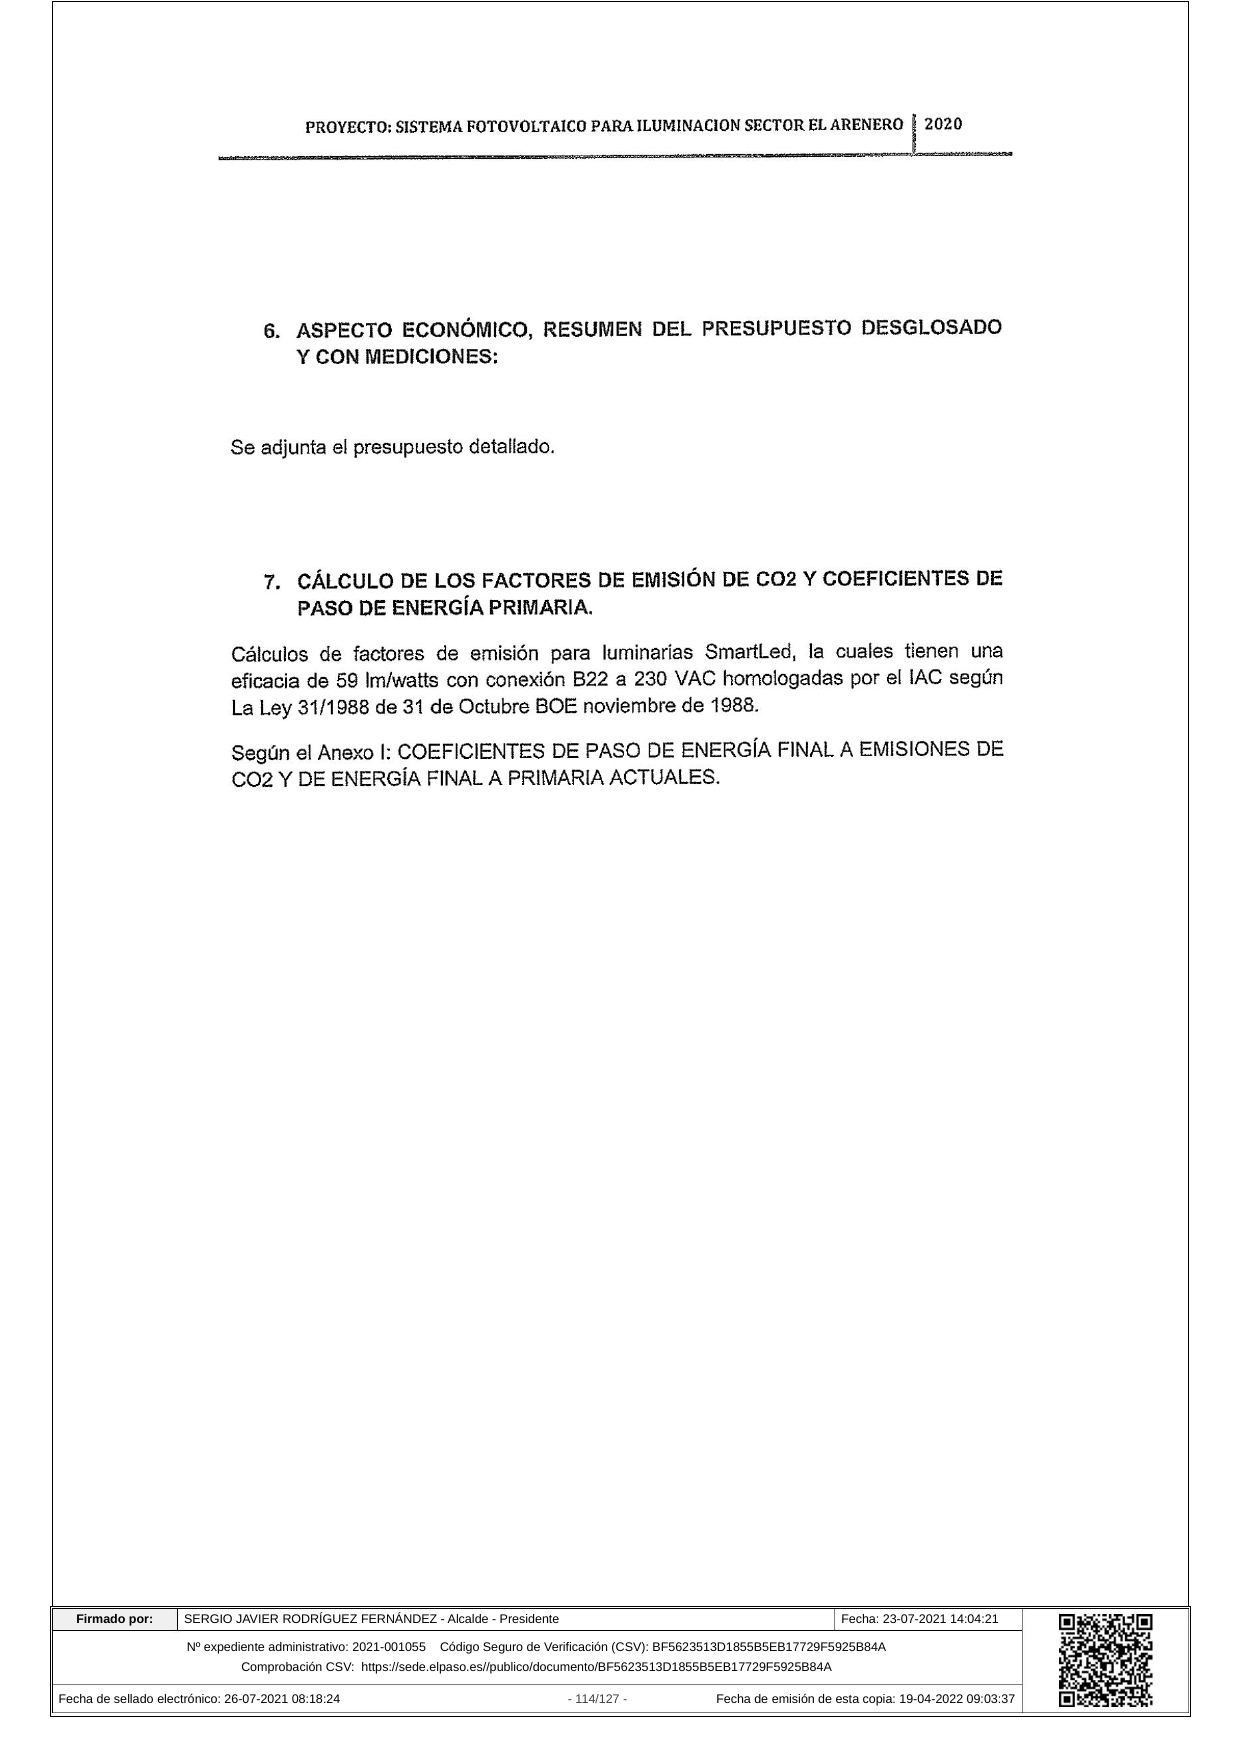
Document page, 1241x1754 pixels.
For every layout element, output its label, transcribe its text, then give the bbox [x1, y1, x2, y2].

picture [53, 2, 1188, 1606]
picture [51, 1607, 1190, 1716]
text Firmado por: [76, 1612, 172, 1626]
text Fecha de emisión de esta copia: 19-04-2022 09:03:37 [716, 1692, 1041, 1706]
text SERGIO JAVIER RODRÍGUEZ FERNÁNDEZ - Alcalde - Presidente [184, 1612, 586, 1626]
text - 114/127 - [568, 1693, 647, 1707]
text Fecha de sellado electrónico: 26-07-2021 08:18:24 [58, 1692, 365, 1706]
text Nº expediente administrativo: 2021-001055 Código Seguro de Verificación (CSV): BF5623513D1855B5EB17729F5925B84A [187, 1640, 912, 1654]
text Fecha: 23-07-2021 14:04:21 [841, 1612, 1022, 1626]
text Comprobación CSV: https://sede.elpaso.es//publico/documento/BF5623513D1855B5EB17729F5925B84A [241, 1661, 912, 1674]
